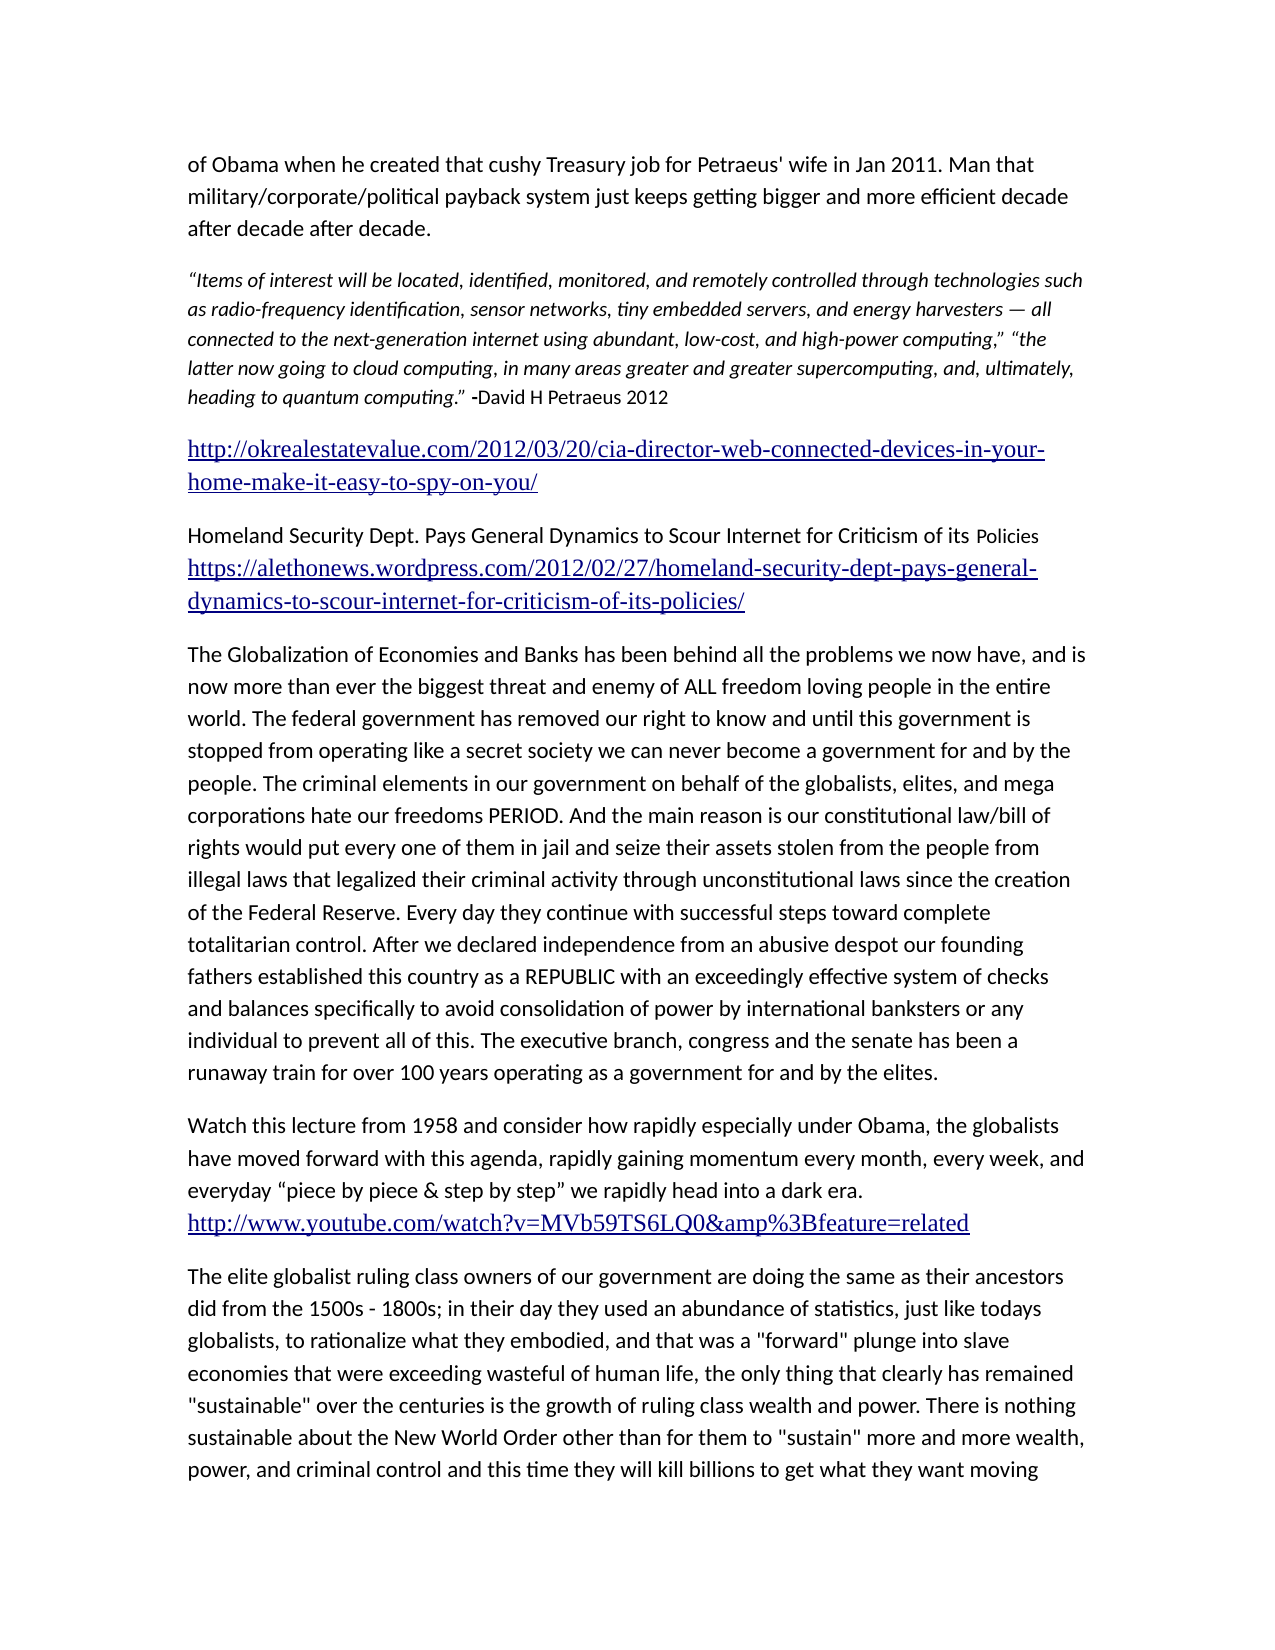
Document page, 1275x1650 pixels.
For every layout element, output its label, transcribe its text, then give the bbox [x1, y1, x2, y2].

text http://okrealestatevalue.com/2012/03/20/cia-director-web-connected-devices-in-your-home-make-it-easy-to-spy-on-you/ [187, 434, 1087, 496]
text Homeland Security Dept. Pays General Dynamics to Scour Internet for Criticism of its Policies https://alethonews.wordpress.com/2012/02/27/homeland-security-dept-pays-general-dynamics-to-scour-internet-for-criticism-of-its-policies/ [187, 521, 1087, 615]
text of Obama when he created that cushy Treasury job for Petraeus' wife in Jan 2011. Man that military/corporate/political payback system just keeps getting bigger and more efficient decade after decade after decade. [187, 150, 1087, 242]
text Watch this lecture from 1958 and consider how rapidly especially under Obama, the globalists have moved forward with this agenda, rapidly gaining momentum every month, every week, and everyday “piece by piece & step by step” we rapidly head into a dark era. http://www.youtube.com/watch?v=MVb59TS6LQ0&amp%3Bfeature=related [187, 1112, 1087, 1237]
text The elite globalist ruling class owners of our government are doing the same as their ancestors did from the 1500s - 1800s; in their day they used an abundance of statistics, just like todays globalists, to rationalize what they embodied, and that was a "forward" plunge into slave economies that were exceeding wasteful of human life, the only thing that clearly has remained "sustainable" over the centuries is the growth of ruling class wealth and power. There is nothing sustainable about the New World Order other than for them to "sustain" more and more wealth, power, and criminal control and this time they will kill billions to get what they want moving [187, 1262, 1087, 1483]
text The Globalization of Economies and Banks has been behind all the problems we now have, and is now more than ever the biggest threat and enemy of ALL freedom loving people in the entire world. The federal government has removed our right to know and until this government is stopped from operating like a secret society we can never become a government for and by the people. The criminal elements in our government on behalf of the globalists, elites, and mega corporations hate our freedoms PERIOD. And the main reason is our constitutional law/bill of rights would put every one of them in jail and seize their assets stolen from the people from illegal laws that legalized their criminal activity through unconstitutional laws since the creation of the Federal Reserve. Every day they continue with successful steps toward complete totalitarian control. After we declared independence from an abusive despot our founding fathers established this country as a REPUBLIC with an exceedingly effective system of checks and balances specifically to avoid consolidation of power by international banksters or any individual to prevent all of this. The executive branch, congress and the senate has been a runaway train for over 100 years operating as a government for and by the elites. [187, 640, 1087, 1087]
text “Items of interest will be located, identified, monitored, and remotely controlled through technologies such as radio-frequency identification, sensor networks, tiny embedded servers, and energy harvesters — all connected to the next-generation internet using abundant, low-cost, and high-power computing,” “the latter now going to cloud computing, in many areas greater and greater supercomputing, and, ultimately, heading to quantum computing.” -David H Petraeus 2012 [187, 267, 1087, 409]
